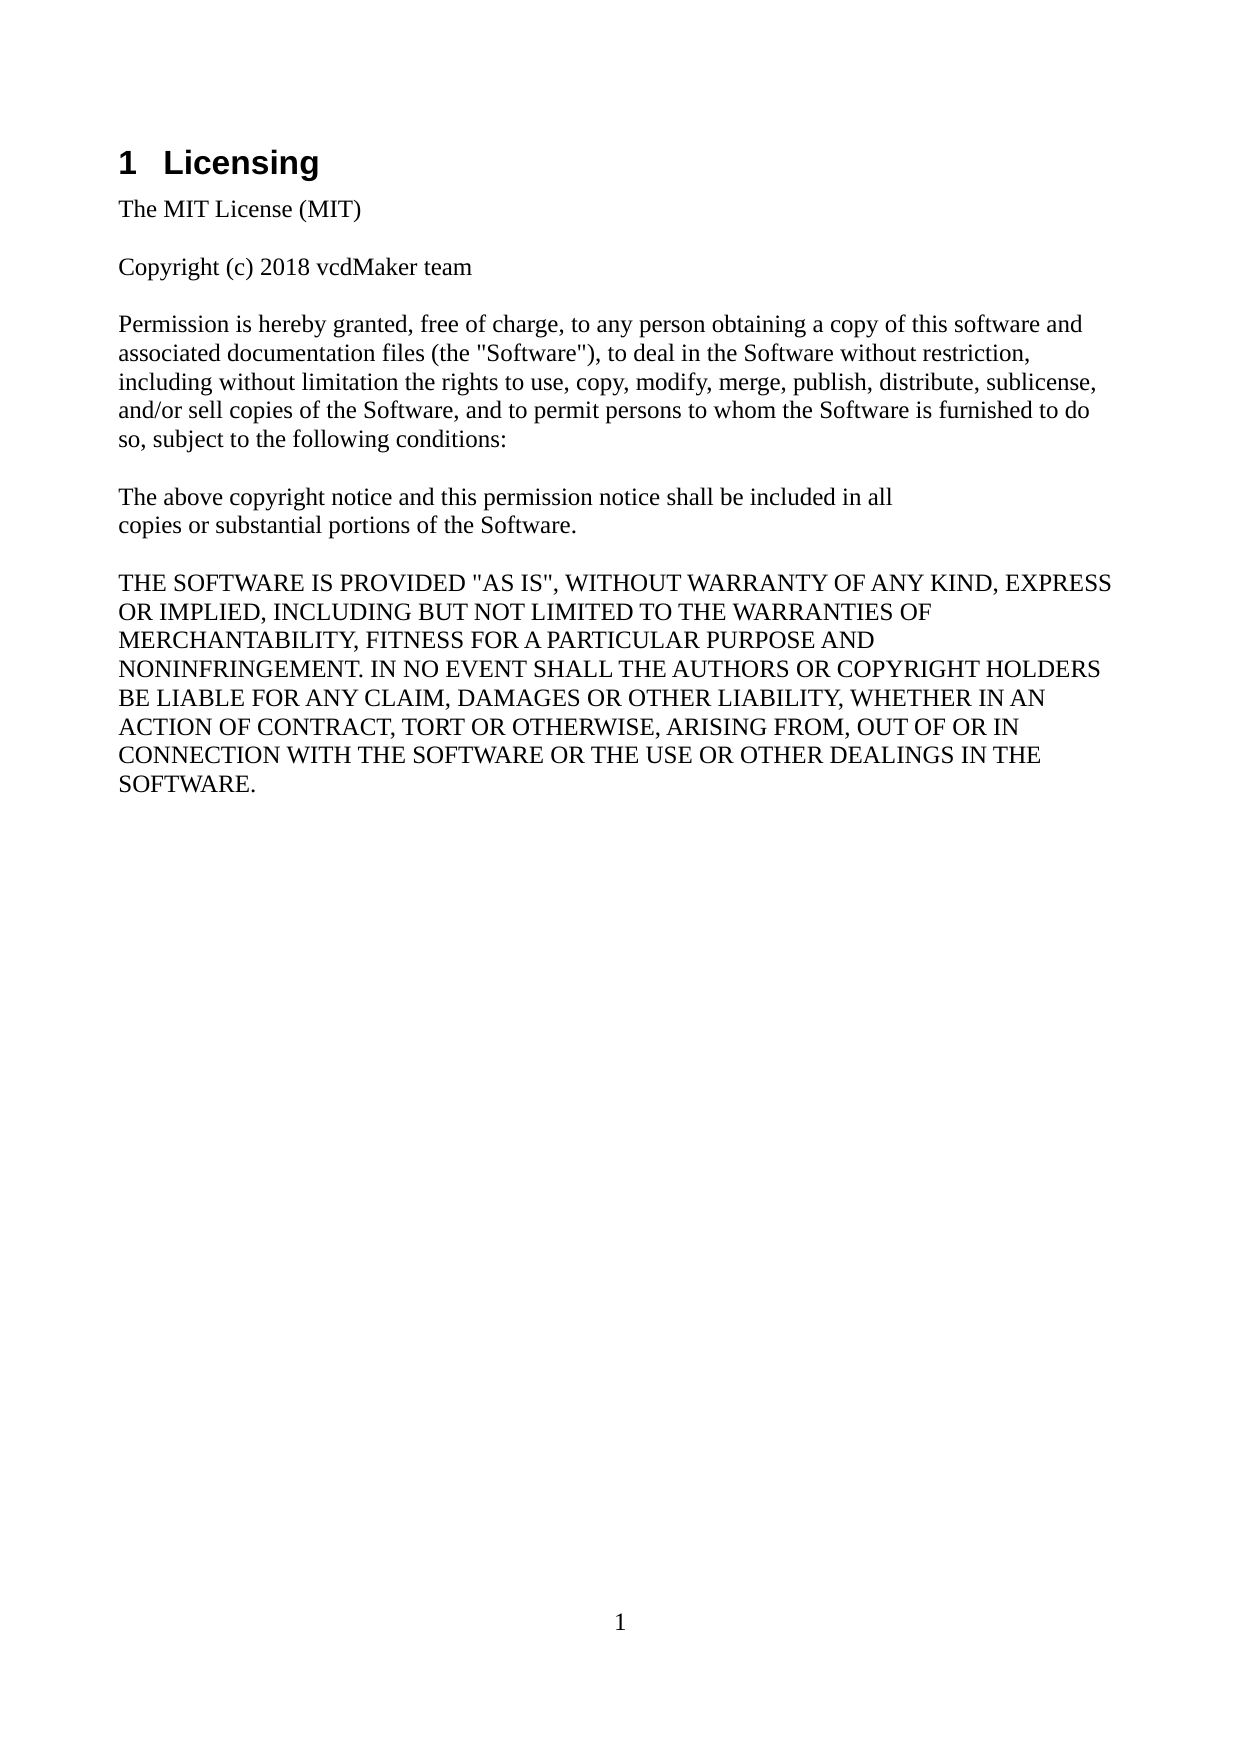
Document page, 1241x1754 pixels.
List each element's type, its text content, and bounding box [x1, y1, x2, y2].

text The MIT License (MIT) Copyright (c) 2018 vcdMaker team Permission is hereby granted, free of charge, to any person obtaining a copy of this software and associated documentation files (the "Software"), to deal in the Software without restriction, including without limitation the rights to use, copy, modify, merge, publish, distribute, sublicense, and/or sell copies of the Software, and to permit persons to whom the Software is furnished to do so, subject to the following conditions: The above copyright notice and this permission notice shall be included in all copies or substantial portions of the Software. THE SOFTWARE IS PROVIDED "AS IS", WITHOUT WARRANTY OF ANY KIND, EXPRESS OR IMPLIED, INCLUDING BUT NOT LIMITED TO THE WARRANTIES OF MERCHANTABILITY, FITNESS FOR A PARTICULAR PURPOSE AND NONINFRINGEMENT. IN NO EVENT SHALL THE AUTHORS OR COPYRIGHT HOLDERS BE LIABLE FOR ANY CLAIM, DAMAGES OR OTHER LIABILITY, WHETHER IN AN ACTION OF CONTRACT, TORT OR OTHERWISE, ARISING FROM, OUT OF OR IN CONNECTION WITH THE SOFTWARE OR THE USE OR OTHER DEALINGS IN THE SOFTWARE. [118, 194, 1122, 827]
subtitle Licensing [118, 143, 1122, 182]
